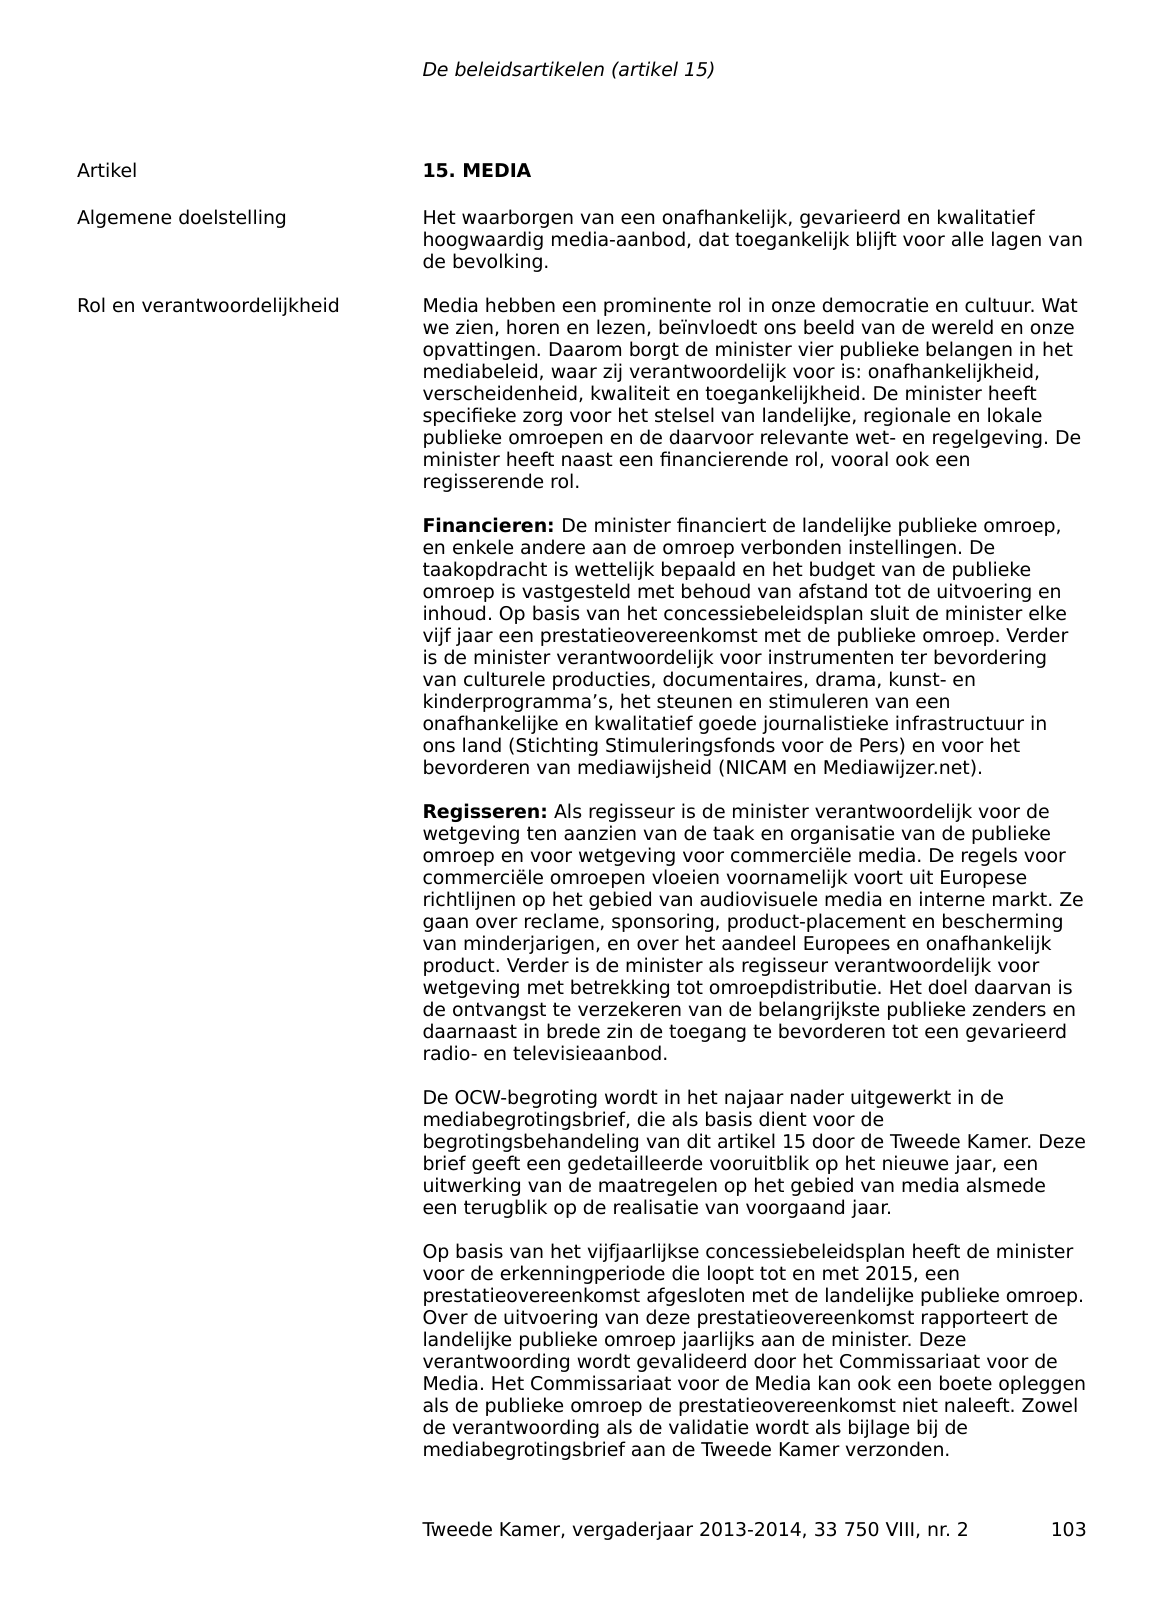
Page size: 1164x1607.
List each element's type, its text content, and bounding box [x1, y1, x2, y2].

text Regisseren: Als regisseur is de minister verantwoordelijk voor de wetgeving ten aanzien van de taak en organisatie van de publieke omroep en voor wetgeving voor commerciële media. De regels voor commerciële omroepen vloeien voornamelijk voort uit Europese richtlijnen op het gebied van audiovisuele media en interne markt. Ze gaan over reclame, sponsoring, product-placement en bescherming van minderjarigen, en over het aandeel Europees en onafhankelijk product. Verder is de minister als regisseur verantwoordelijk voor wetgeving met betrekking tot omroepdistributie. Het doel daarvan is de ontvangst te verzekeren van de belangrijkste publieke zenders en daarnaast in brede zin de toegang te bevorderen tot een gevarieerd radio- en televisieaanbod. [422, 801, 1087, 1065]
text Algemene doelstelling [77, 207, 399, 229]
text Artikel [77, 160, 399, 182]
text De OCW-begroting wordt in het najaar nader uitgewerkt in de mediabegrotingsbrief, die als basis dient voor de begrotingsbehandeling van dit artikel 15 door de Tweede Kamer. Deze brief geeft een gedetailleerde vooruitblik op het nieuwe jaar, een uitwerking van de maatregelen op het gebied van media alsmede een terugblik op de realisatie van voorgaand jaar. [422, 1087, 1087, 1219]
text Het waarborgen van een onafhankelijk, gevarieerd en kwalitatief hoogwaardig media-aanbod, dat toegankelijk blijft voor alle lagen van de bevolking. [422, 207, 1087, 273]
text Op basis van het vijfjaarlijkse concessiebeleidsplan heeft de minister voor de erkenningperiode die loopt tot en met 2015, een prestatieovereenkomst afgesloten met de landelijke publieke omroep. Over de uitvoering van deze prestatieovereenkomst rapporteert de landelijke publieke omroep jaarlijks aan de minister. Deze verantwoording wordt gevalideerd door het Commissariaat voor de Media. Het Commissariaat voor de Media kan ook een boete opleggen als de publieke omroep de prestatieovereenkomst niet naleeft. Zowel de verantwoording als de validatie wordt als bijlage bij de mediabegrotingsbrief aan de Tweede Kamer verzonden. [422, 1241, 1087, 1461]
text Rol en verantwoordelijkheid [77, 295, 399, 317]
subtitle 15. MEDIA [422, 160, 1087, 182]
text Financieren: De minister financiert de landelijke publieke omroep, en enkele andere aan de omroep verbonden instellingen. De taakopdracht is wettelijk bepaald en het budget van de publieke omroep is vastgesteld met behoud van afstand tot de uitvoering en inhoud. Op basis van het concessiebeleidsplan sluit de minister elke vijf jaar een prestatieovereenkomst met de publieke omroep. Verder is de minister verantwoordelijk voor instrumenten ter bevordering van culturele producties, documentaires, drama, kunst- en kinderprogramma’s, het steunen en stimuleren van een onafhankelijke en kwalitatief goede journalistieke infrastructuur in ons land (Stichting Stimuleringsfonds voor de Pers) en voor het bevorderen van mediawijsheid (NICAM en Mediawijzer.net). [422, 515, 1087, 779]
subtitle [77, 182, 399, 190]
text Media hebben een prominente rol in onze democratie en cultuur. Wat we zien, horen en lezen, beïnvloedt ons beeld van de wereld en onze opvattingen. Daarom borgt de minister vier publieke belangen in het mediabeleid, waar zij verantwoordelijk voor is: onafhankelijkheid, verscheidenheid, kwaliteit en toegankelijkheid. De minister heeft specifieke zorg voor het stelsel van landelijke, regionale en lokale publieke omroepen en de daarvoor relevante wet- en regelgeving. De minister heeft naast een financierende rol, vooral ook een regisserende rol. [422, 295, 1087, 493]
